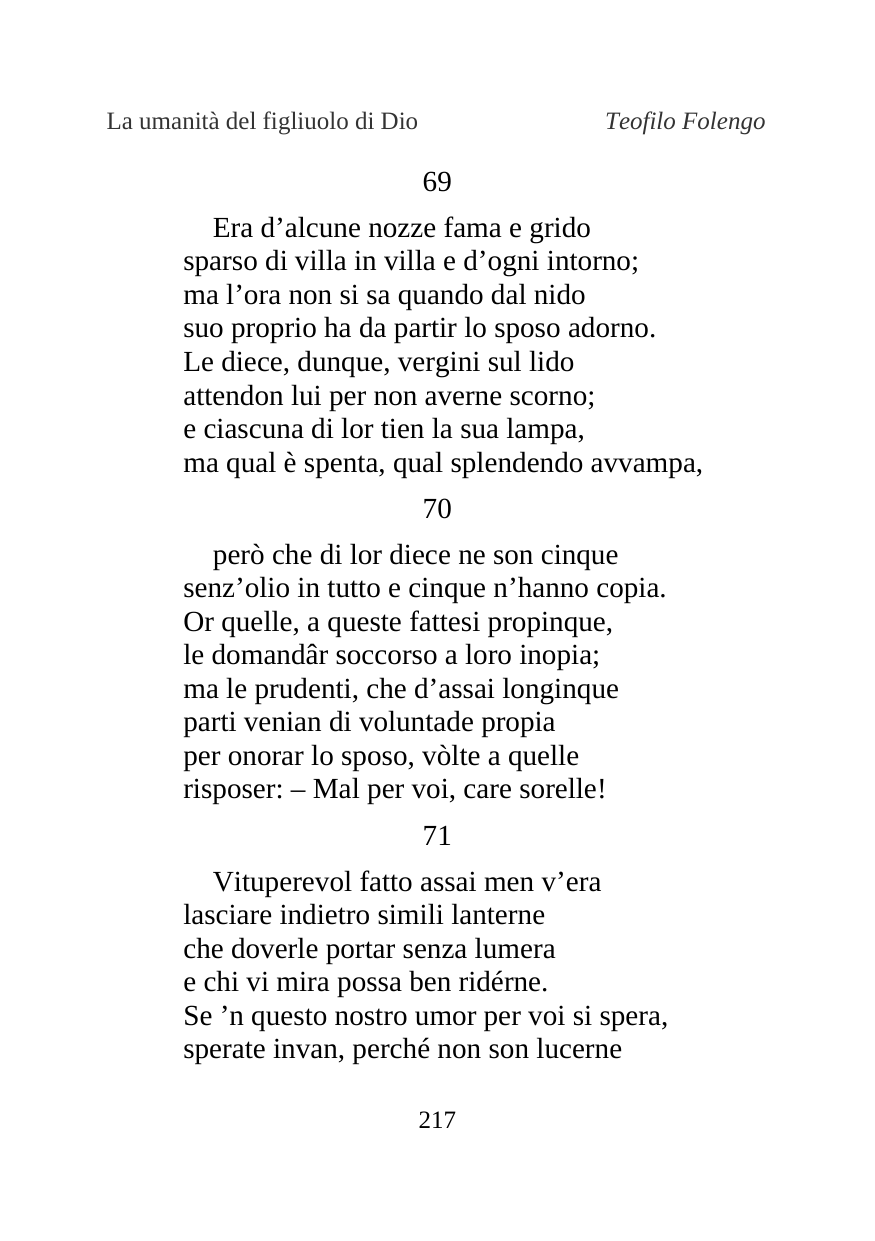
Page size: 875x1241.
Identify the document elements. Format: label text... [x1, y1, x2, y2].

text però che di lor diece ne son cinque senz’olio in tutto e cinque n’hanno copia. Or quelle, a queste fattesi propinque, le domandâr soccorso a loro inopia; ma le prudenti, che d’assai longinque parti venian di voluntade propia per onorar lo sposo, vòlte a quelle risposer: – Mal per voi, care sorelle! [183, 537, 768, 805]
text Era d’alcune nozze fama e grido sparso di villa in villa e d’ogni intorno; ma l’ora non si sa quando dal nido suo proprio ha da partir lo sposo adorno. Le diece, dunque, vergini sul lido attendon lui per non averne scorno; e ciascuna di lor tien la sua lampa, ma qual è spenta, qual splendendo avvampa, [183, 210, 768, 478]
text 71 [106, 818, 768, 851]
text 70 [106, 491, 768, 524]
text 69 [106, 164, 768, 197]
text Vituperevol fatto assai men v’era lasciare indietro simili lanterne che doverle portar senza lumera e chi vi mira possa ben ridérne. Se ’n questo nostro umor per voi si spera, sperate invan, perché non son lucerne [183, 864, 768, 1065]
